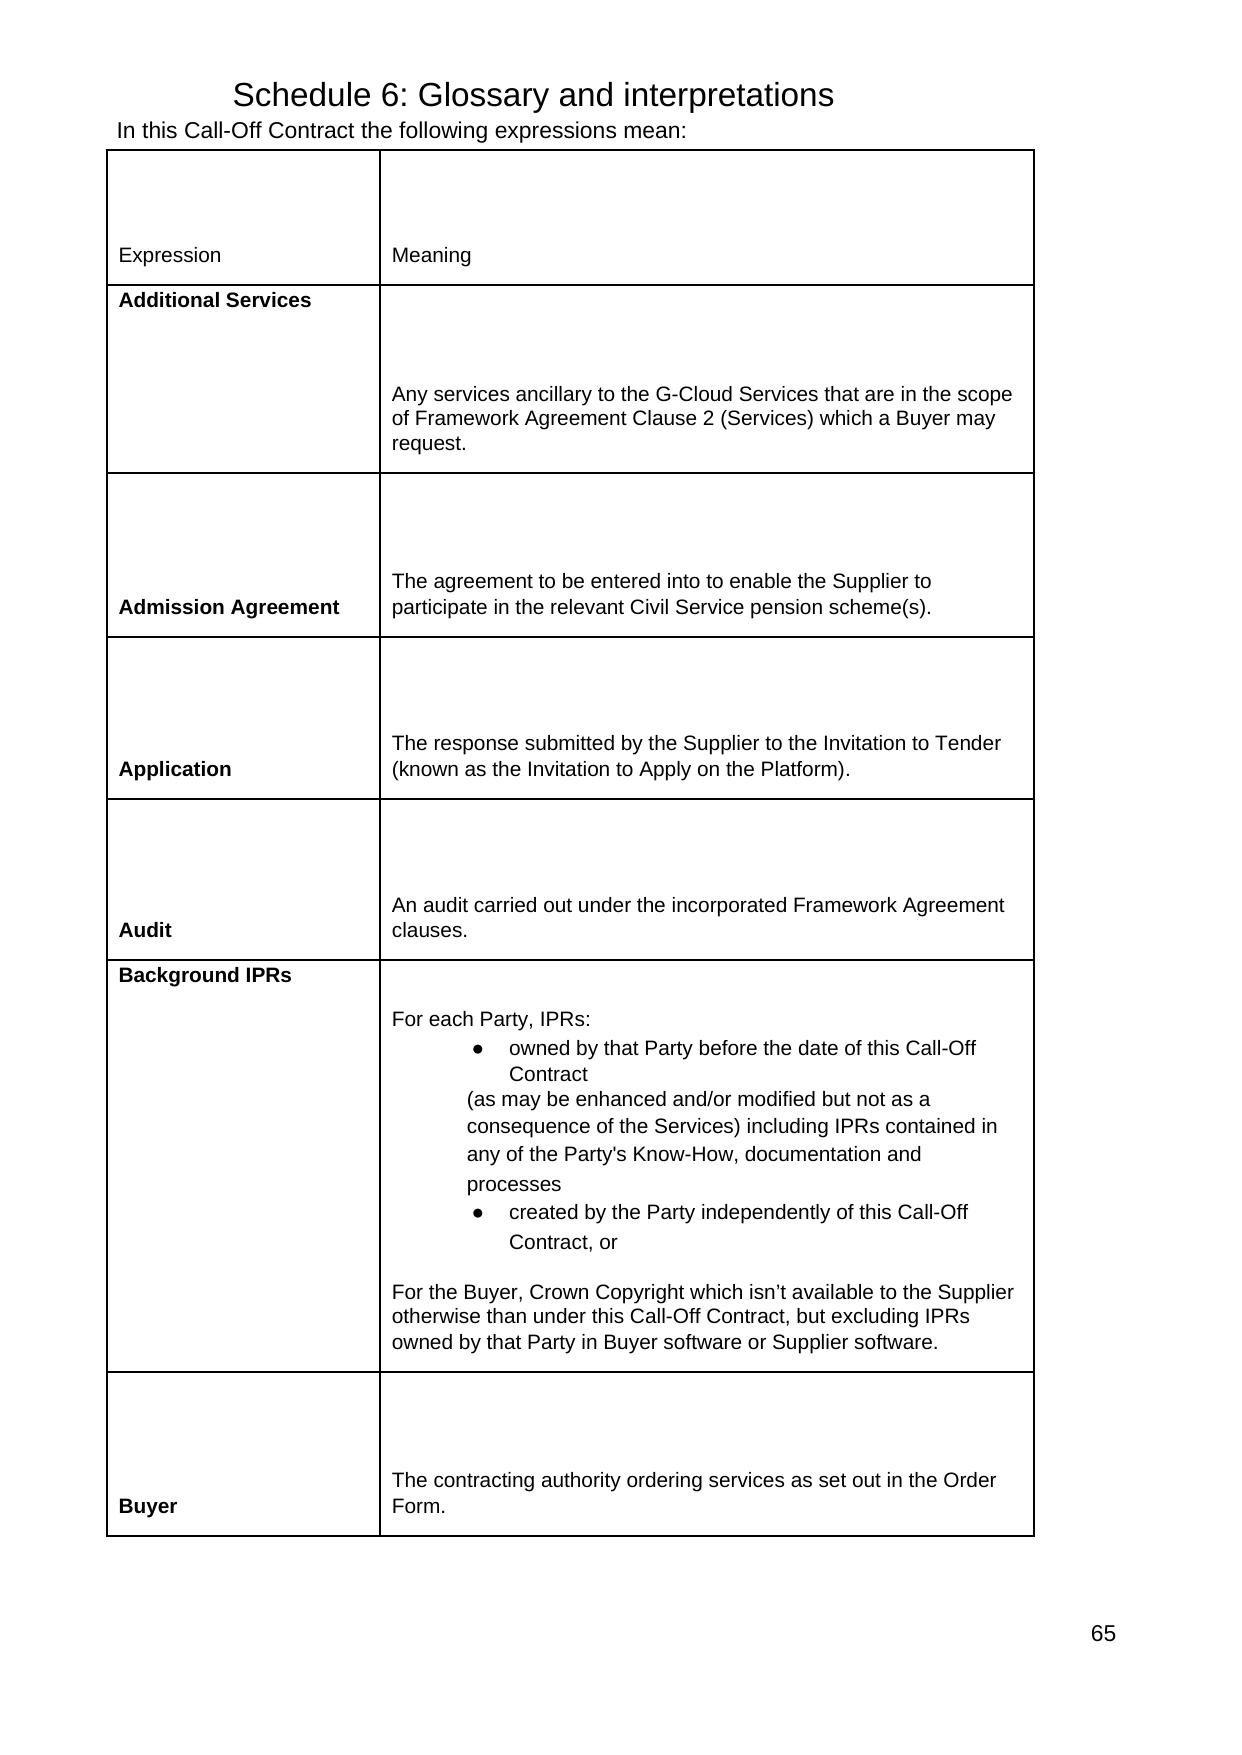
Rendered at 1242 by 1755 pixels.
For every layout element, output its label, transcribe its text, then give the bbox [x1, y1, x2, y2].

subtitle Schedule 6: Glossary and interpretations [116, 75, 1122, 113]
table_cell Buyer [108, 1373, 379, 1535]
table_cell The contracting authority ordering services as set out in the Order Form. [381, 1373, 1033, 1535]
table_cell The agreement to be entered into to enable the Supplier to participate in the relevant Civil Service pension scheme(s). [381, 474, 1033, 636]
table_cell An audit carried out under the incorporated Framework Agreement clauses. [381, 800, 1033, 959]
table_header Meaning [381, 151, 1033, 283]
table_cell The response submitted by the Supplier to the Invitation to Tender (known as the Invitation to Apply on the Platform). [381, 638, 1033, 797]
text In this Call-Off Contract the following expressions mean: [116, 117, 1121, 143]
table_cell For each Party, IPRs: owned by that Party before the date of this Call-Off Contract (as may be enhanced and/or modified but not as a consequence of the Services) including IPRs contained in any of the Party's Know-How, documentation and processes created by the Party independently of this Call-Off Contract, or For the Buyer, Crown Copyright which isn’t available to the Supplier otherwise than under this Call-Off Contract, but excluding IPRs owned by that Party in Buyer software or Supplier software. [381, 961, 1033, 1371]
table_cell Any services ancillary to the G-Cloud Services that are in the scope of Framework Agreement Clause 2 (Services) which a Buyer may request. [381, 286, 1033, 472]
table_cell Application [108, 638, 379, 797]
table_cell Background IPRs [108, 961, 379, 1371]
table_cell Admission Agreement [108, 474, 379, 636]
table_cell Additional Services [108, 286, 379, 472]
table_header Expression [108, 151, 379, 283]
table_cell Audit [108, 800, 379, 959]
